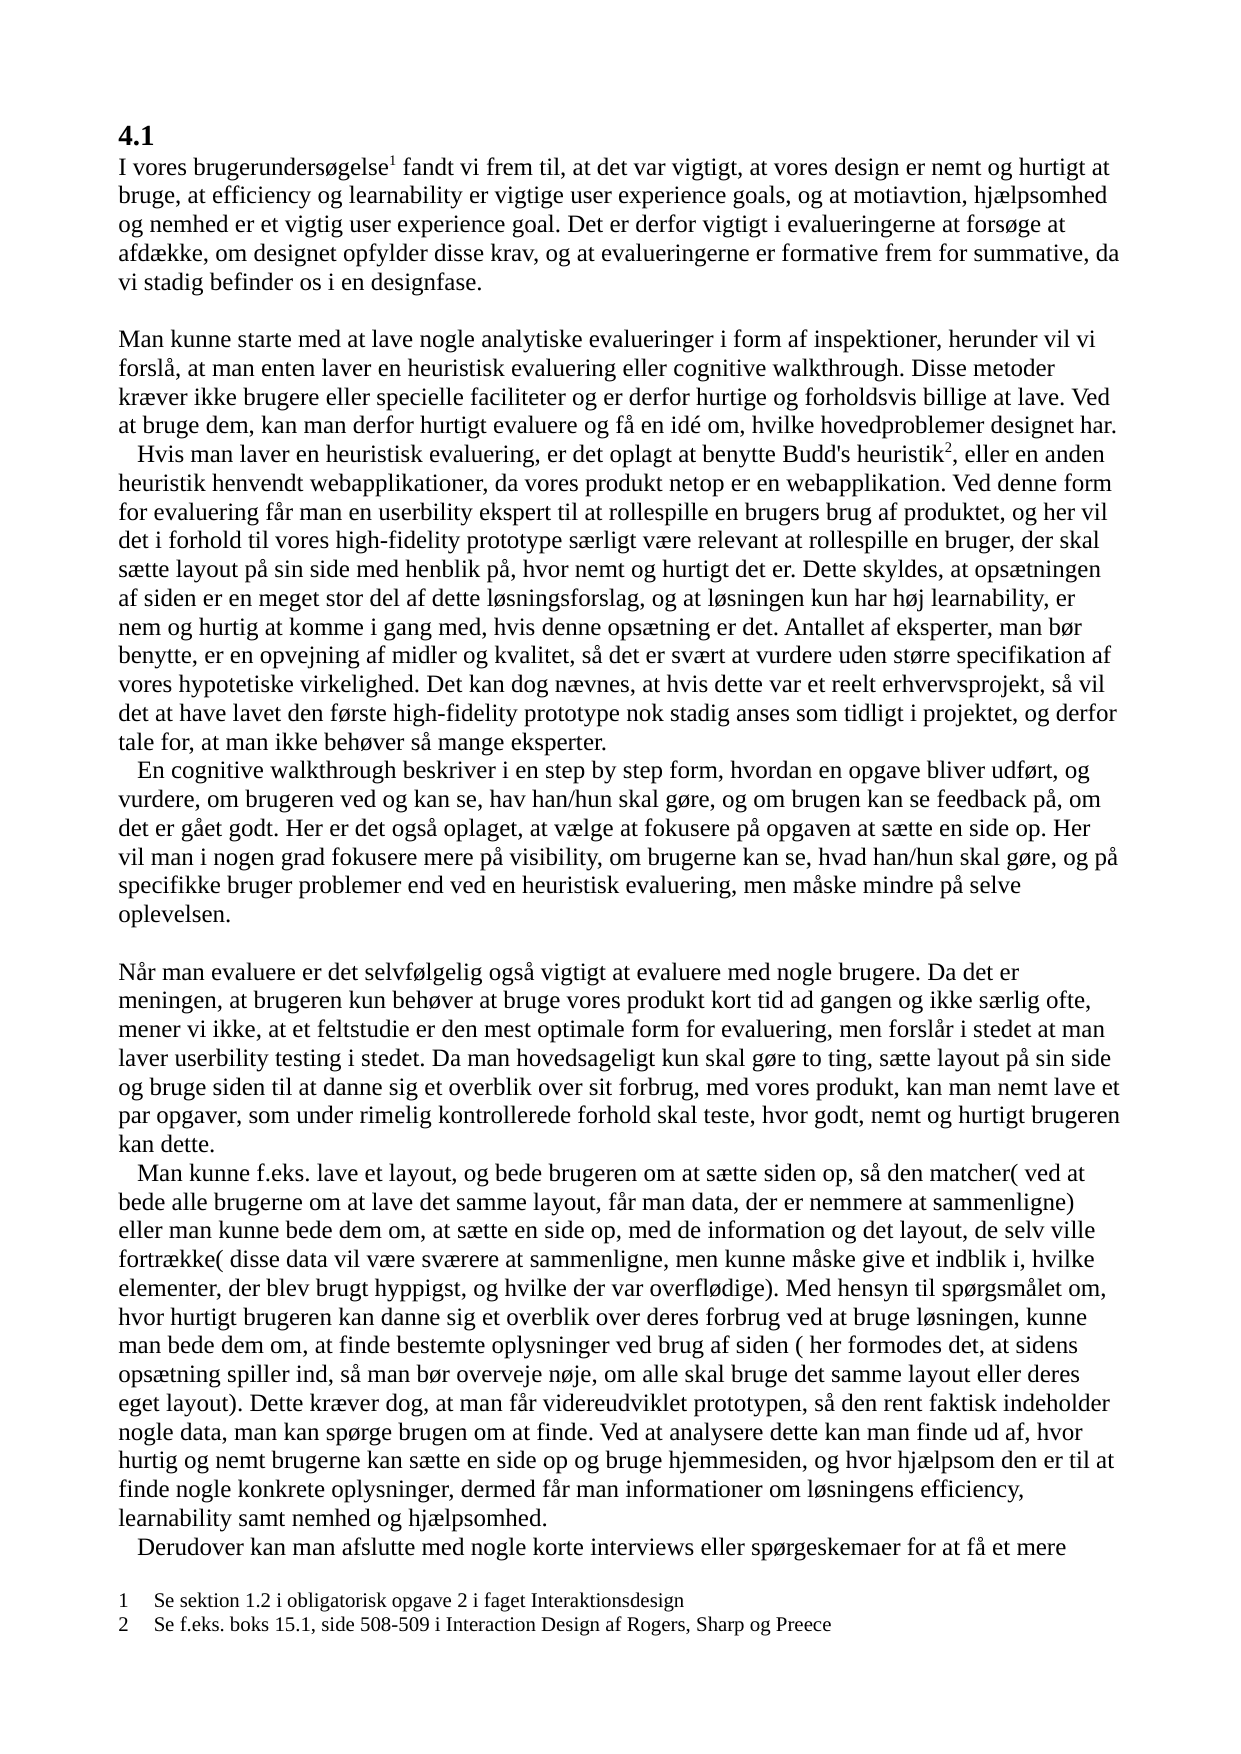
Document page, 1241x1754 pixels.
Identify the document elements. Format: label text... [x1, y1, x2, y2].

text Hvis man laver en heuristisk evaluering, er det oplagt at benytte Budd's heuristik, eller en anden heuristik henvendt webapplikationer, da vores produkt netop er en webapplikation. Ved denne form for evaluering får man en userbility ekspert til at rollespille en brugers brug af produktet, og her vil det i forhold til vores high-fidelity prototype særligt være relevant at rollespille en bruger, der skal sætte layout på sin side med henblik på, hvor nemt og hurtigt det er. Dette skyldes, at opsætningen af siden er en meget stor del af dette løsningsforslag, og at løsningen kun har høj learnability, er nem og hurtig at komme i gang med, hvis denne opsætning er det. Antallet af eksperter, man bør benytte, er en opvejning af midler og kvalitet, så det er svært at vurdere uden større specifikation af vores hypotetiske virkelighed. Det kan dog nævnes, at hvis dette var et reelt erhvervsprojekt, så vil det at have lavet den første high-fidelity prototype nok stadig anses som tidligt i projektet, og derfor tale for, at man ikke behøver så mange eksperter. [118, 439, 1122, 755]
text En cognitive walkthrough beskriver i en step by step form, hvordan en opgave bliver udført, og vurdere, om brugeren ved og kan se, hav han/hun skal gøre, og om brugen kan se feedback på, om det er gået godt. Her er det også oplaget, at vælge at fokusere på opgaven at sætte en side op. Her vil man i nogen grad fokusere mere på visibility, om brugerne kan se, hvad han/hun skal gøre, og på specifikke bruger problemer end ved en heuristisk evaluering, men måske mindre på selve oplevelsen. [118, 755, 1122, 928]
text 4.1 [118, 118, 1122, 152]
text Se f.eks. boks 15.1, side 508-509 i Interaction Design af Rogers, Sharp og Preece [118, 1612, 1122, 1636]
text Når man evaluere er det selvfølgelig også vigtigt at evaluere med nogle brugere. Da det er meningen, at brugeren kun behøver at bruge vores produkt kort tid ad gangen og ikke særlig ofte, mener vi ikke, at et feltstudie er den mest optimale form for evaluering, men forslår i stedet at man laver userbility testing i stedet. Da man hovedsageligt kun skal gøre to ting, sætte layout på sin side og bruge siden til at danne sig et overblik over sit forbrug, med vores produkt, kan man nemt lave et par opgaver, som under rimelig kontrollerede forhold skal teste, hvor godt, nemt og hurtigt brugeren kan dette. [118, 957, 1122, 1158]
text Man kunne f.eks. lave et layout, og bede brugeren om at sætte siden op, så den matcher( ved at bede alle brugerne om at lave det samme layout, får man data, der er nemmere at sammenligne) eller man kunne bede dem om, at sætte en side op, med de information og det layout, de selv ville fortrække( disse data vil være sværere at sammenligne, men kunne måske give et indblik i, hvilke elementer, der blev brugt hyppigst, og hvilke der var overflødige). Med hensyn til spørgsmålet om, hvor hurtigt brugeren kan danne sig et overblik over deres forbrug ved at bruge løsningen, kunne man bede dem om, at finde bestemte oplysninger ved brug af siden ( her formodes det, at sidens opsætning spiller ind, så man bør overveje nøje, om alle skal bruge det samme layout eller deres eget layout). Dette kræver dog, at man får videreudviklet prototypen, så den rent faktisk indeholder nogle data, man kan spørge brugen om at finde. Ved at analysere dette kan man finde ud af, hvor hurtig og nemt brugerne kan sætte en side op og bruge hjemmesiden, og hvor hjælpsom den er til at finde nogle konkrete oplysninger, dermed får man informationer om løsningens efficiency, learnability samt nemhed og hjælpsomhed. [118, 1158, 1122, 1532]
text Man kunne starte med at lave nogle analytiske evalueringer i form af inspektioner, herunder vil vi forslå, at man enten laver en heuristisk evaluering eller cognitive walkthrough. Disse metoder kræver ikke brugere eller specielle faciliteter og er derfor hurtige og forholdsvis billige at lave. Ved at bruge dem, kan man derfor hurtigt evaluere og få en idé om, hvilke hovedproblemer designet har. [118, 324, 1122, 439]
text Se sektion 1.2 i obligatorisk opgave 2 i faget Interaktionsdesign [118, 1588, 1122, 1612]
text I vores brugerundersøgelse fandt vi frem til, at det var vigtigt, at vores design er nemt og hurtigt at bruge, at efficiency og learnability er vigtige user experience goals, og at motiavtion, hjælpsomhed og nemhed er et vigtig user experience goal. Det er derfor vigtigt i evalueringerne at forsøge at afdække, om designet opfylder disse krav, og at evalueringerne er formative frem for summative, da vi stadig befinder os i en designfase. [118, 152, 1122, 295]
text Derudover kan man afslutte med nogle korte interviews eller spørgeskemaer for at få et mere [118, 1532, 1122, 1560]
